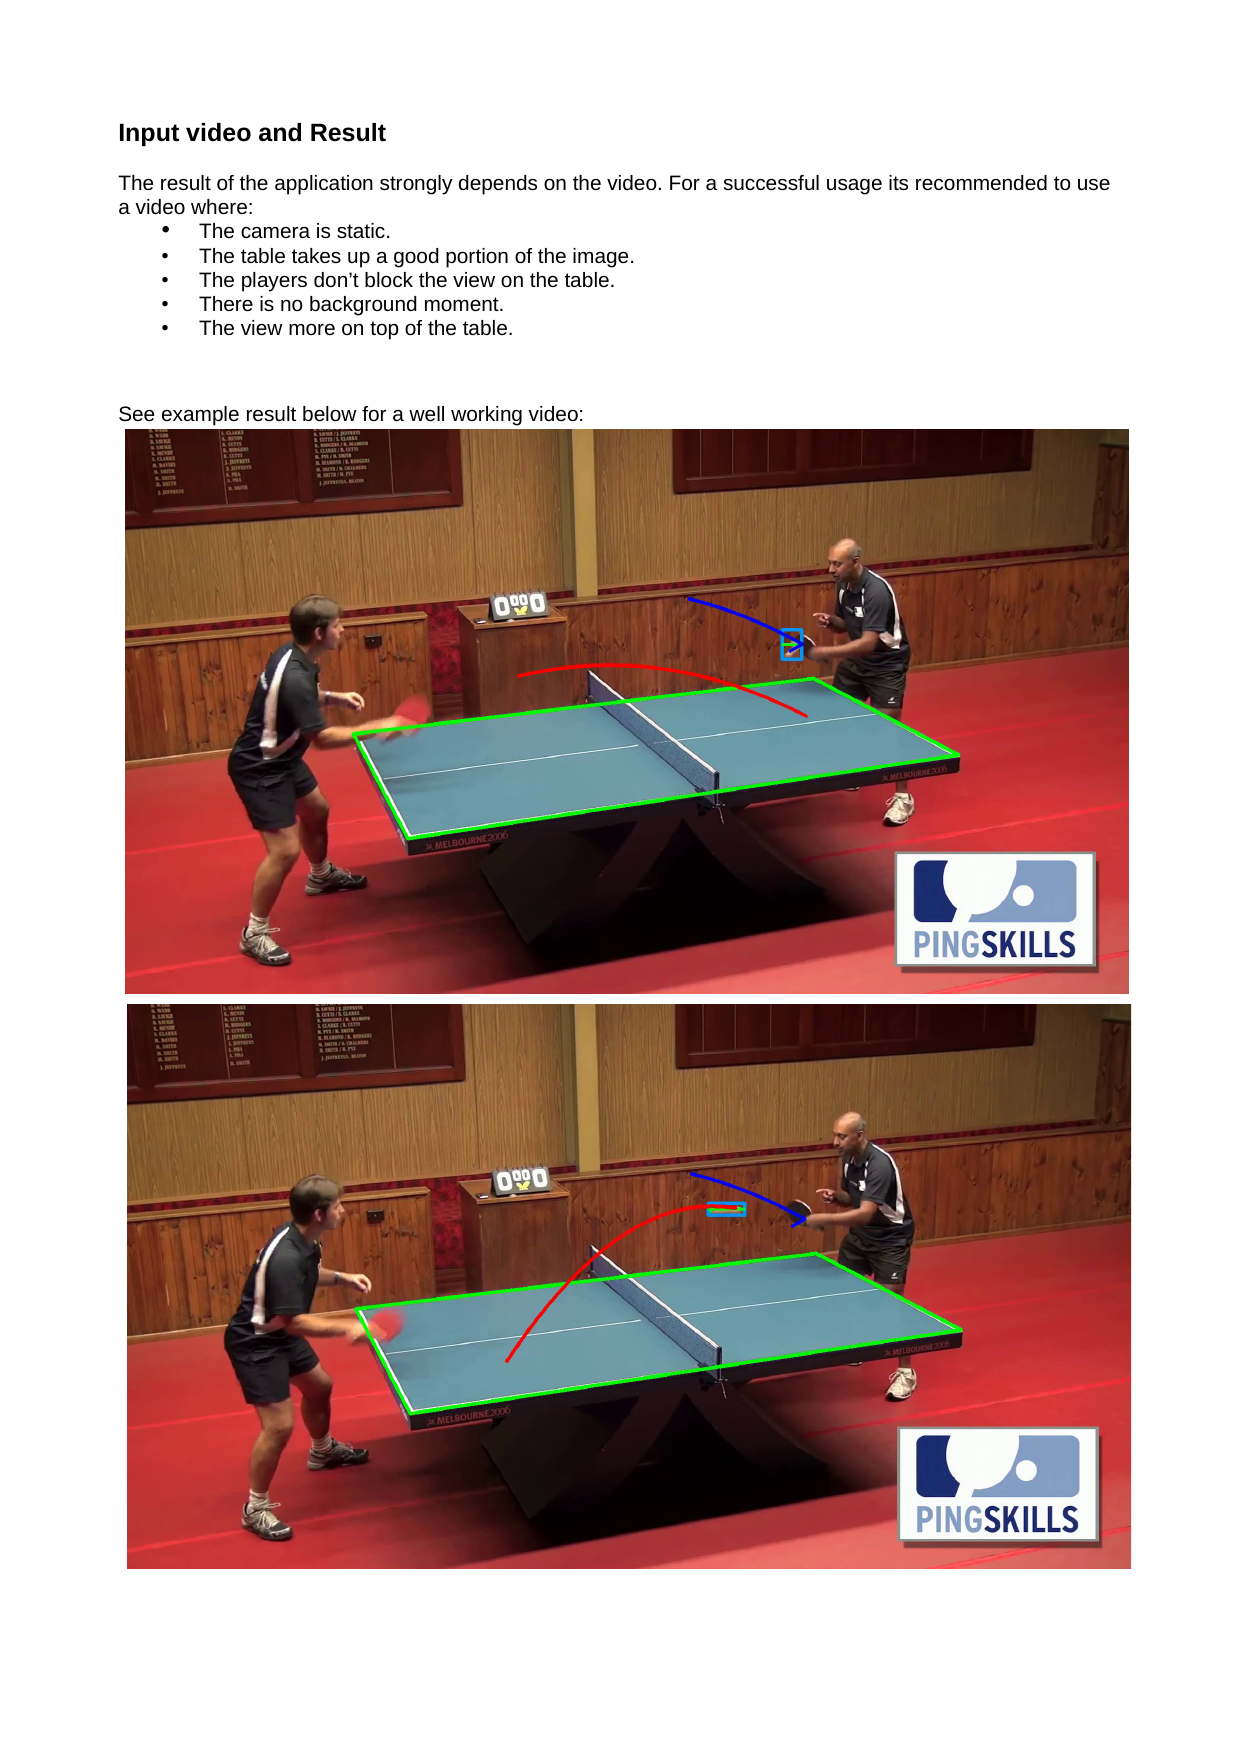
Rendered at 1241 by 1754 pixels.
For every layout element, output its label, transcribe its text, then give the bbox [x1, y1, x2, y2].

picture [125, 429, 1129, 994]
list There is no background moment. [161, 292, 1122, 316]
list The camera is static. [161, 219, 1122, 244]
list Input video and Result [81, 118, 1122, 147]
picture [127, 1004, 1132, 1569]
list The players don’t block the view on the table. [161, 268, 1122, 292]
list The view more on top of the table. [161, 316, 1122, 340]
text The result of the application strongly depends on the video. For a successful usage its recommended to use a video where: [118, 171, 1122, 219]
list The table takes up a good portion of the image. [161, 244, 1122, 268]
text See example result below for a well working video: [118, 402, 1122, 426]
